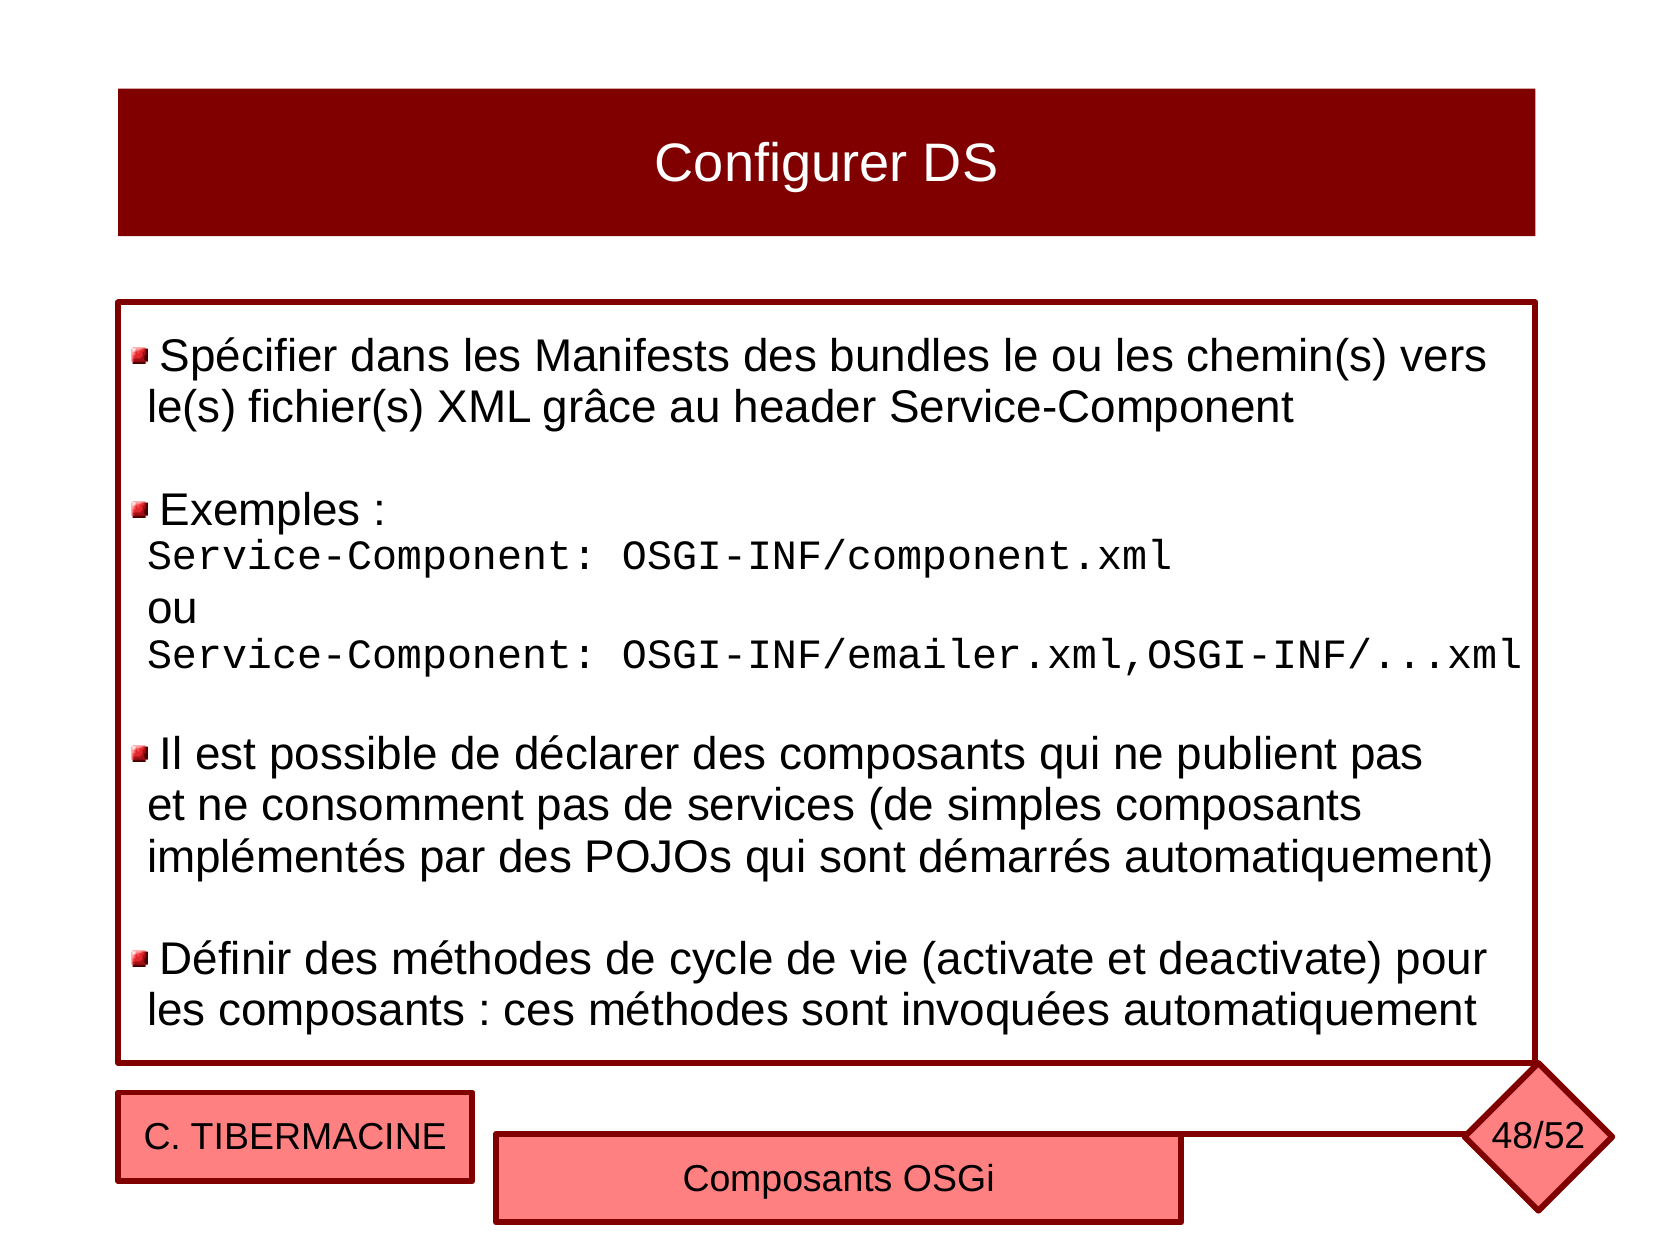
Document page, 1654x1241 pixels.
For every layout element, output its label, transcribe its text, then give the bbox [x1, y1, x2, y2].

text_box Spécifier dans les Manifests des bundles le ou les chemin(s) vers le(s) fichier(s) XML grâce au header Service-Component Exemples : Service-Component: OSGI-INF/component.xml ou Service-Component: OSGI-INF/emailer.xml,OSGI-INF/...xml Il est possible de déclarer des composants qui ne publient pas et ne consomment pas de services (de simples composants implémentés par des POJOs qui sont démarrés automatiquement) Définir des méthodes de cycle de vie (activate et deactivate) pour les composants : ces méthodes sont invoquées automatiquement [118, 302, 1536, 1063]
text_box <numéro>/52 [1476, 1106, 1601, 1206]
text_box [1464, 1125, 1476, 1149]
text_box Composants OSGi [496, 1133, 1182, 1223]
text_box [1495, 1062, 1582, 1106]
text_box [1533, 1206, 1544, 1211]
text_box [1601, 1125, 1613, 1149]
picture [131, 347, 148, 364]
picture [131, 501, 148, 518]
picture [131, 745, 148, 762]
text_box C. TIBERMACINE [118, 1092, 473, 1182]
text_box Configurer DS [118, 88, 1536, 237]
picture [131, 950, 148, 967]
